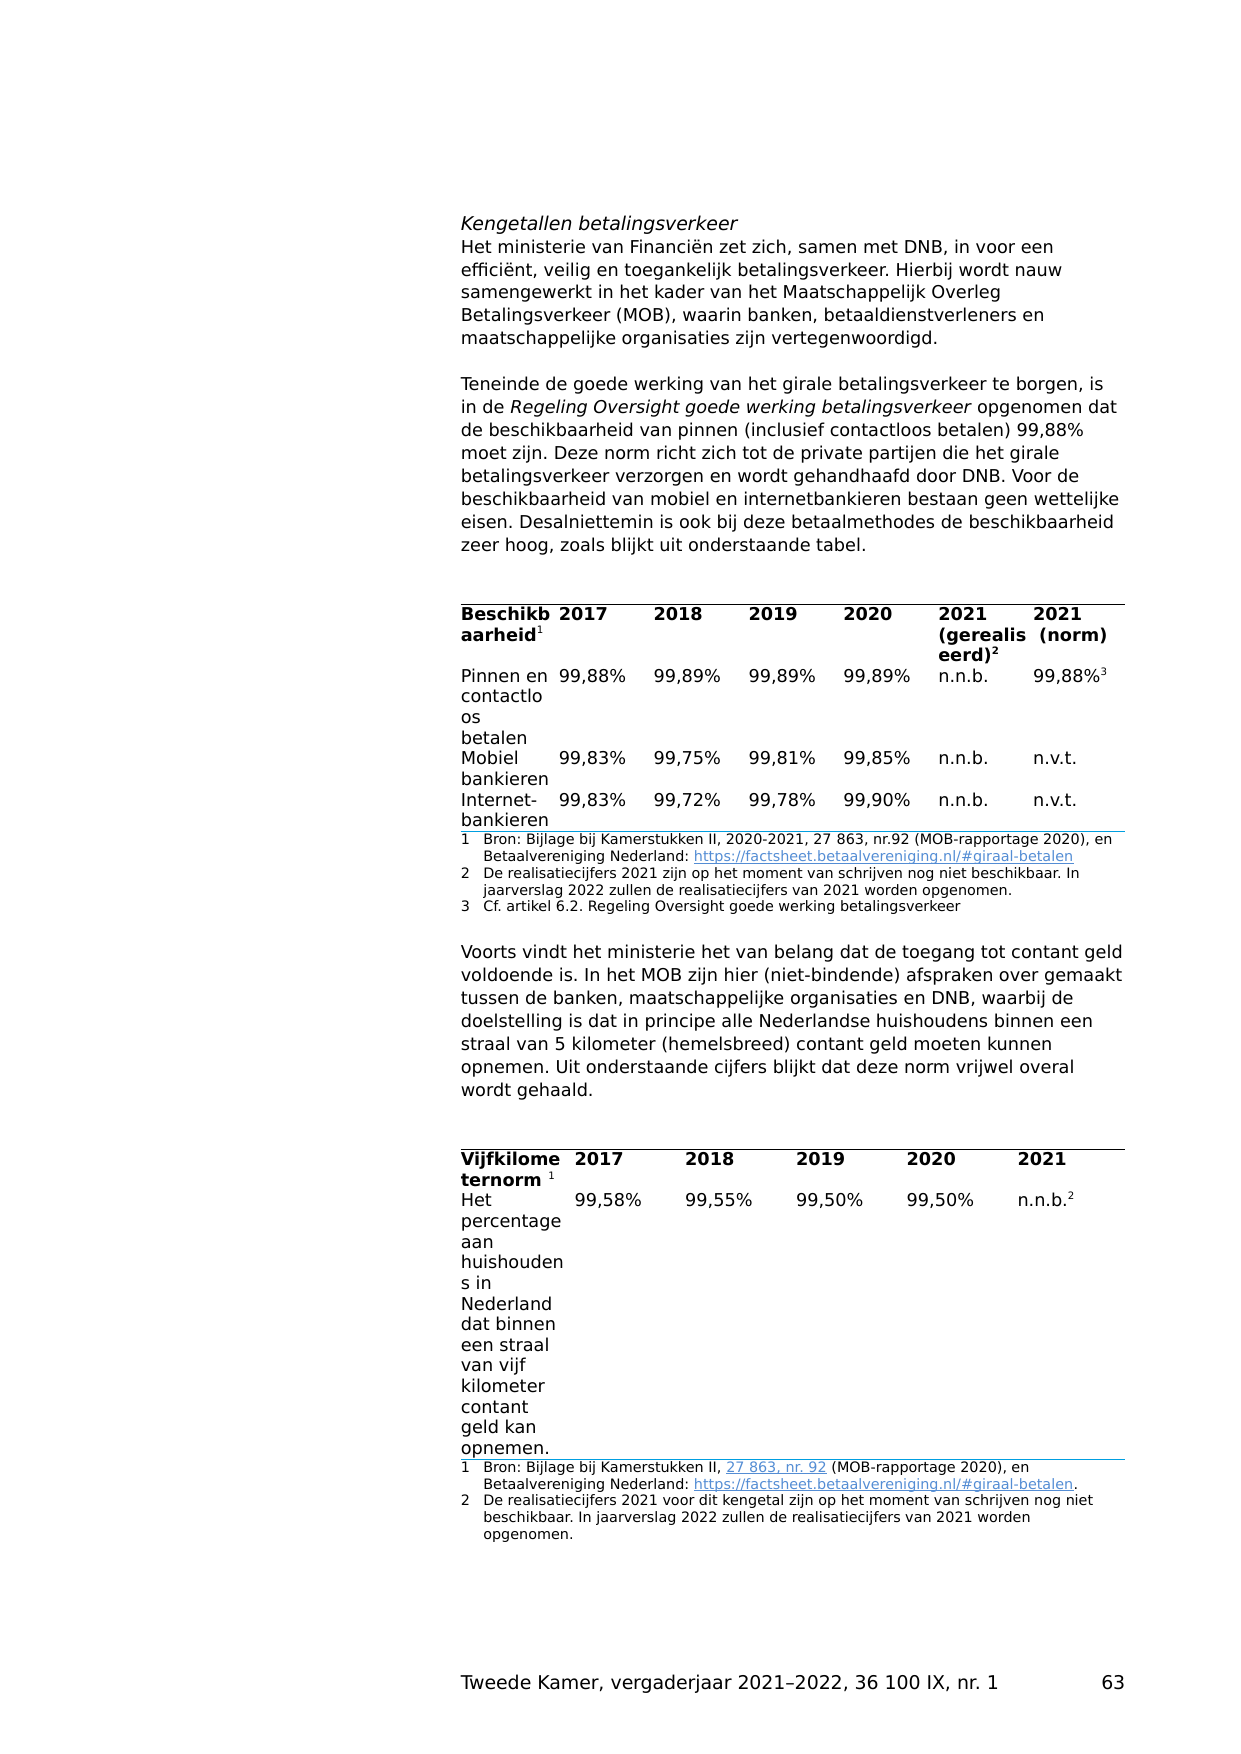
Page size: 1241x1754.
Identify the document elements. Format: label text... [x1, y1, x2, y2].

table_cell 2019 [745, 605, 840, 666]
table_cell n.n.b. [935, 790, 1030, 831]
table_cell 99,50% [793, 1190, 903, 1458]
table_cell 2021 (norm) [1030, 605, 1125, 666]
table_cell 99,50% [904, 1190, 1014, 1458]
table_cell 99,88%3 [1030, 666, 1125, 748]
table_cell 99,72% [650, 790, 745, 831]
table_cell 2017 [571, 1150, 682, 1190]
table_cell 99,81% [745, 748, 840, 789]
list De realisatiecijfers 2021 voor dit kengetal zijn op het moment van schrijven nog niet beschikbaar. In jaarverslag 2022 zullen de realisatiecijfers van 2021 worden opgenomen. [461, 1492, 1125, 1543]
table_cell n.v.t. [1030, 748, 1125, 789]
table_cell 2018 [682, 1150, 793, 1190]
table_cell 99,89% [745, 666, 840, 748]
table_cell 99,89% [650, 666, 745, 748]
table_cell n.v.t. [1030, 790, 1125, 831]
table_cell 99,88% [556, 666, 650, 748]
text Voorts vindt het ministerie het van belang dat de toegang tot contant geld voldoende is. In het MOB zijn hier (niet-bindende) afspraken over gemaakt tussen de banken, maatschappelijke organisaties en DNB, waarbij de doelstelling is dat in principe alle Nederlandse huishoudens binnen een straal van 5 kilometer (hemelsbreed) contant geld moeten kunnen opnemen. Uit onderstaande cijfers blijkt dat deze norm vrijwel overal wordt gehaald. [461, 940, 1125, 1101]
table_cell 99,75% [650, 748, 745, 789]
table_cell 99,85% [840, 748, 935, 789]
table_cell 2021 (gerealiseerd)2 [935, 605, 1030, 666]
table_cell 2018 [650, 605, 745, 666]
table_cell 99,78% [745, 790, 840, 831]
table_cell Internet-bankieren [461, 790, 556, 831]
text Het ministerie van Financiën zet zich, samen met DNB, in voor een efficiënt, veilig en toegankelijk betalingsverkeer. Hierbij wordt nauw samengewerkt in het kader van het Maatschappelijk Overleg Betalingsverkeer (MOB), waarin banken, betaaldienstverleners en maatschappelijke organisaties zijn vertegenwoordigd. [461, 235, 1125, 349]
table_cell Vijfkilometernorm 1 [461, 1150, 571, 1190]
table_cell 2021 [1014, 1150, 1125, 1190]
table_cell Het percentage aan huishoudens in Nederland dat binnen een straal van vijf kilometer contant geld kan opnemen. [461, 1190, 571, 1458]
list Cf. artikel 6.2. Regeling Oversight goede werking betalingsverkeer [461, 898, 1125, 915]
text Teneinde de goede werking van het girale betalingsverkeer te borgen, is in de Regeling Oversight goede werking betalingsverkeer opgenomen dat de beschikbaarheid van pinnen (inclusief contactloos betalen) 99,88% moet zijn. Deze norm richt zich tot de private partijen die het girale betalingsverkeer verzorgen en wordt gehandhaafd door DNB. Voor de beschikbaarheid van mobiel en internetbankieren bestaan geen wettelijke eisen. Desalniettemin is ook bij deze betaalmethodes de beschikbaarheid zeer hoog, zoals blijkt uit onderstaande tabel. [461, 372, 1125, 556]
table_cell Pinnen en contactloos betalen [461, 666, 556, 748]
table_cell 99,58% [571, 1190, 682, 1458]
table_cell 2020 [904, 1150, 1014, 1190]
table_cell 2020 [840, 605, 935, 666]
table_cell n.n.b. [935, 748, 1030, 789]
table_cell 99,83% [556, 790, 650, 831]
table_cell 2019 [793, 1150, 903, 1190]
table_cell 99,83% [556, 748, 650, 789]
table_cell n.n.b.2 [1014, 1190, 1125, 1458]
table_cell 2017 [556, 605, 650, 666]
list Bron: Bijlage bij Kamerstukken II, 27 863, nr. 92 (MOB-rapportage 2020), en Betaalvereniging Nederland: https://factsheet.betaalvereniging.nl/#giraal-betalen. [461, 1460, 1125, 1492]
table_cell 99,89% [840, 666, 935, 748]
table_header Tabel 18 Beschikbaarheid [461, 579, 1125, 603]
text Kengetallen betalingsverkeer [461, 213, 1125, 235]
table_cell Beschikbaarheid1 [461, 605, 556, 666]
table_cell 99,55% [682, 1190, 793, 1458]
table_cell Mobiel bankieren [461, 748, 556, 789]
table_cell n.n.b. [935, 666, 1030, 748]
table_header Tabel 19 Vijfkilometernorm [461, 1124, 1125, 1148]
table_cell 99,90% [840, 790, 935, 831]
list Bron: Bijlage bij Kamerstukken II, 2020-2021, 27 863, nr.92 (MOB-rapportage 2020), en Betaalvereniging Nederland: https://factsheet.betaalvereniging.nl/#giraal-betalen [461, 832, 1125, 865]
list De realisatiecijfers 2021 zijn op het moment van schrijven nog niet beschikbaar. In jaarverslag 2022 zullen de realisatiecijfers van 2021 worden opgenomen. [461, 865, 1125, 898]
